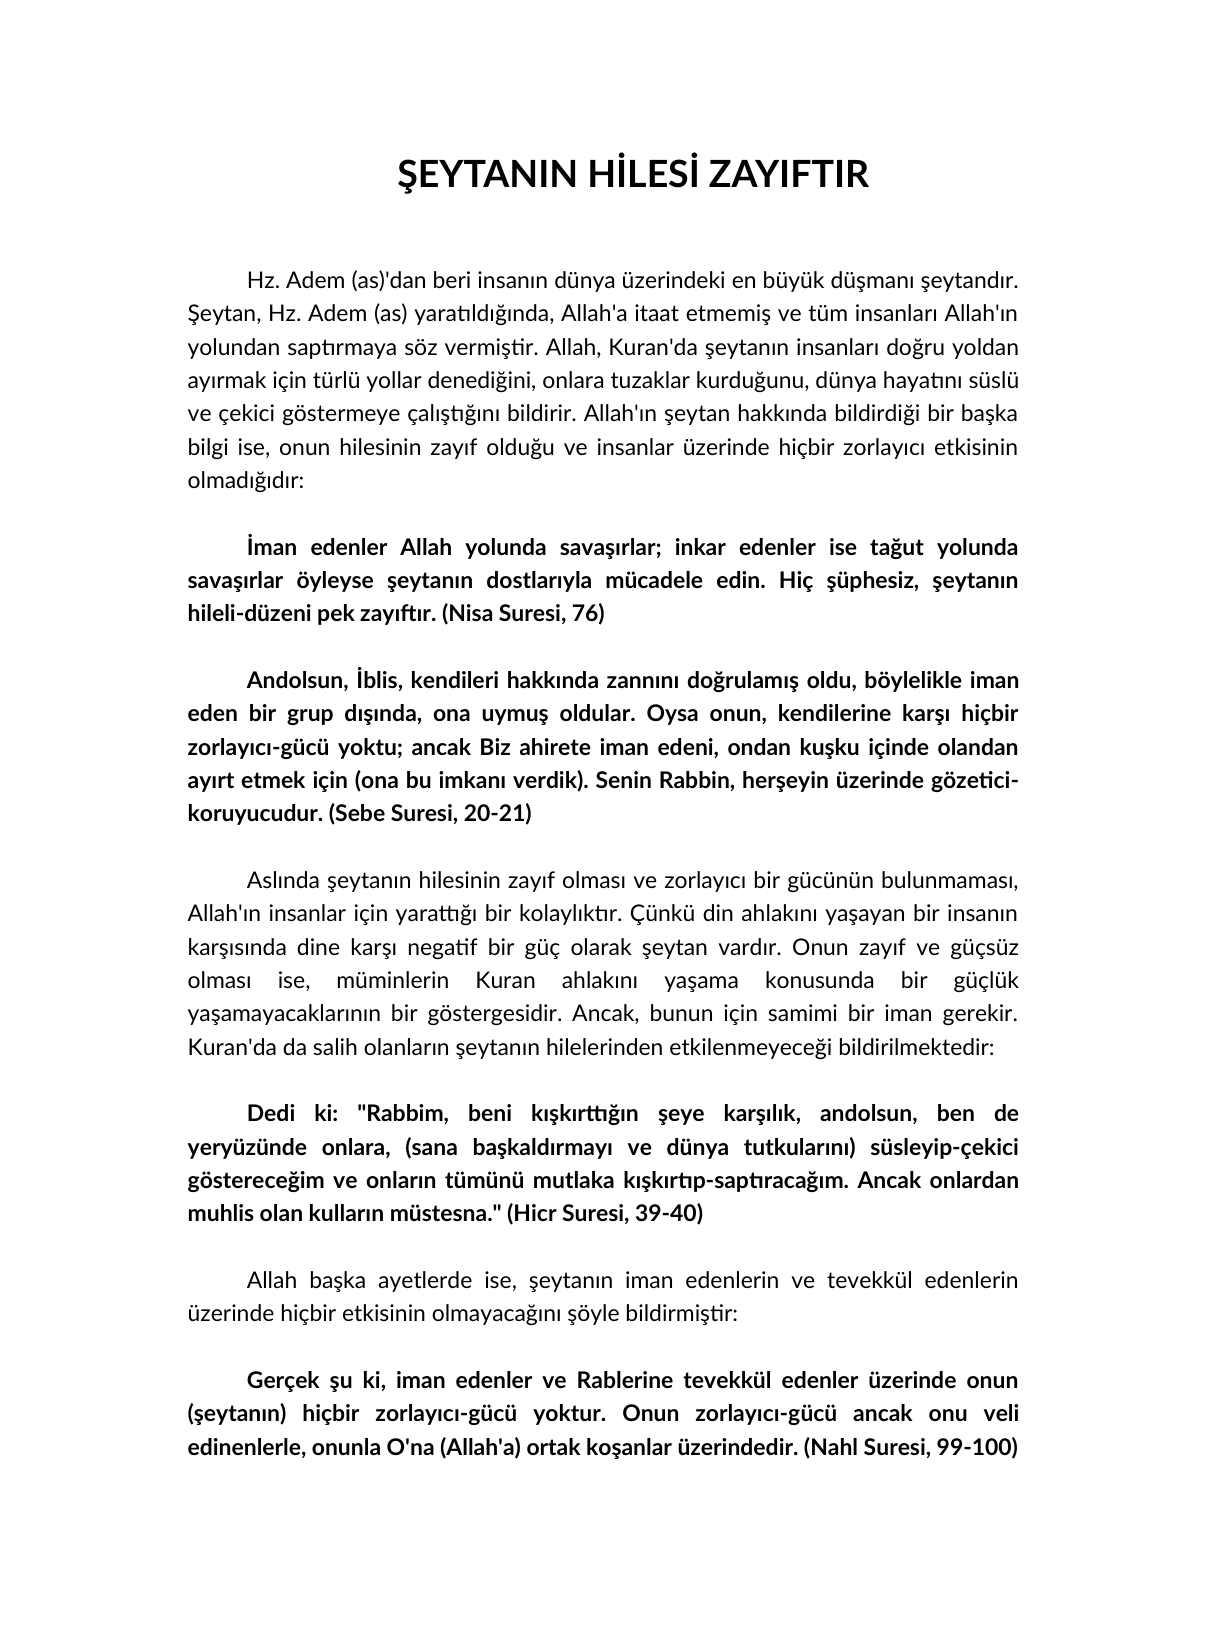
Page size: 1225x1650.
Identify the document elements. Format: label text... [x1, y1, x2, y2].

text Aslında şeytanın hilesinin zayıf olması ve zorlayıcı bir gücünün bulunmaması, Allah'ın insanlar için yarattığı bir kolaylıktır. Çünkü din ahlakını yaşayan bir insanın karşısında dine karşı negatif bir güç olarak şeytan vardır. Onun zayıf ve güçsüz olması ise, müminlerin Kuran ahlakını yaşama konusunda bir güçlük yaşamayacaklarının bir göstergesidir. Ancak, bunun için samimi bir iman gerekir. Kuran'da da salih olanların şeytanın hilelerinden etkilenmeyeceği bildirilmektedir: [187, 862, 1020, 1062]
text Allah başka ayetlerde ise, şeytanın iman edenlerin ve tevekkül edenlerin üzerinde hiçbir etkisinin olmayacağını şöyle bildirmiştir: [187, 1262, 1020, 1328]
text Andolsun, İblis, kendileri hakkında zannını doğrulamış oldu, böylelikle iman eden bir grup dışında, ona uymuş oldular. Oysa onun, kendilerine karşı hiçbir zorlayıcı-gücü yoktu; ancak Biz ahirete iman edeni, ondan kuşku içinde olandan ayırt etmek için (ona bu imkanı verdik). Senin Rabbin, herşeyin üzerinde gözetici-koruyucudur. (Sebe Suresi, 20-21) [187, 662, 1020, 828]
text Gerçek şu ki, iman edenler ve Rablerine tevekkül edenler üzerinde onun (şeytanın) hiçbir zorlayıcı-gücü yoktur. Onun zorlayıcı-gücü ancak onu veli edinenlerle, onunla O'na (Allah'a) ortak koşanlar üzerindedir. (Nahl Suresi, 99-100) [187, 1362, 1020, 1462]
text Hz. Adem (as)'dan beri insanın dünya üzerindeki en büyük düşmanı şeytandır. Şeytan, Hz. Adem (as) yaratıldığında, Allah'a itaat etmemiş ve tüm insanları Allah'ın yolundan saptırmaya söz vermiştir. Allah, Kuran'da şeytanın insanları doğru yoldan ayırmak için türlü yollar denediğini, onlara tuzaklar kurduğunu, dünya hayatını süslü ve çekici göstermeye çalıştığını bildirir. Allah'ın şeytan hakkında bildirdiği bir başka bilgi ise, onun hilesinin zayıf olduğu ve insanlar üzerinde hiçbir zorlayıcı etkisinin olmadığıdır: [187, 262, 1020, 495]
text Dedi ki: "Rabbim, beni kışkırttığın şeye karşılık, andolsun, ben de yeryüzünde onlara, (sana başkaldırmayı ve dünya tutkularını) süsleyip-çekici göstereceğim ve onların tümünü mutlaka kışkırtıp-saptıracağım. Ancak onlardan muhlis olan kulların müstesna." (Hicr Suresi, 39-40) [187, 1095, 1020, 1228]
text İman edenler Allah yolunda savaşırlar; inkar edenler ise tağut yolunda savaşırlar öyleyse şeytanın dostlarıyla mücadele edin. Hiç şüphesiz, şeytanın hileli-düzeni pek zayıftır. (Nisa Suresi, 76) [187, 528, 1020, 628]
text ŞEYTANIN HİLESİ ZAYIFTIR [187, 150, 1020, 195]
